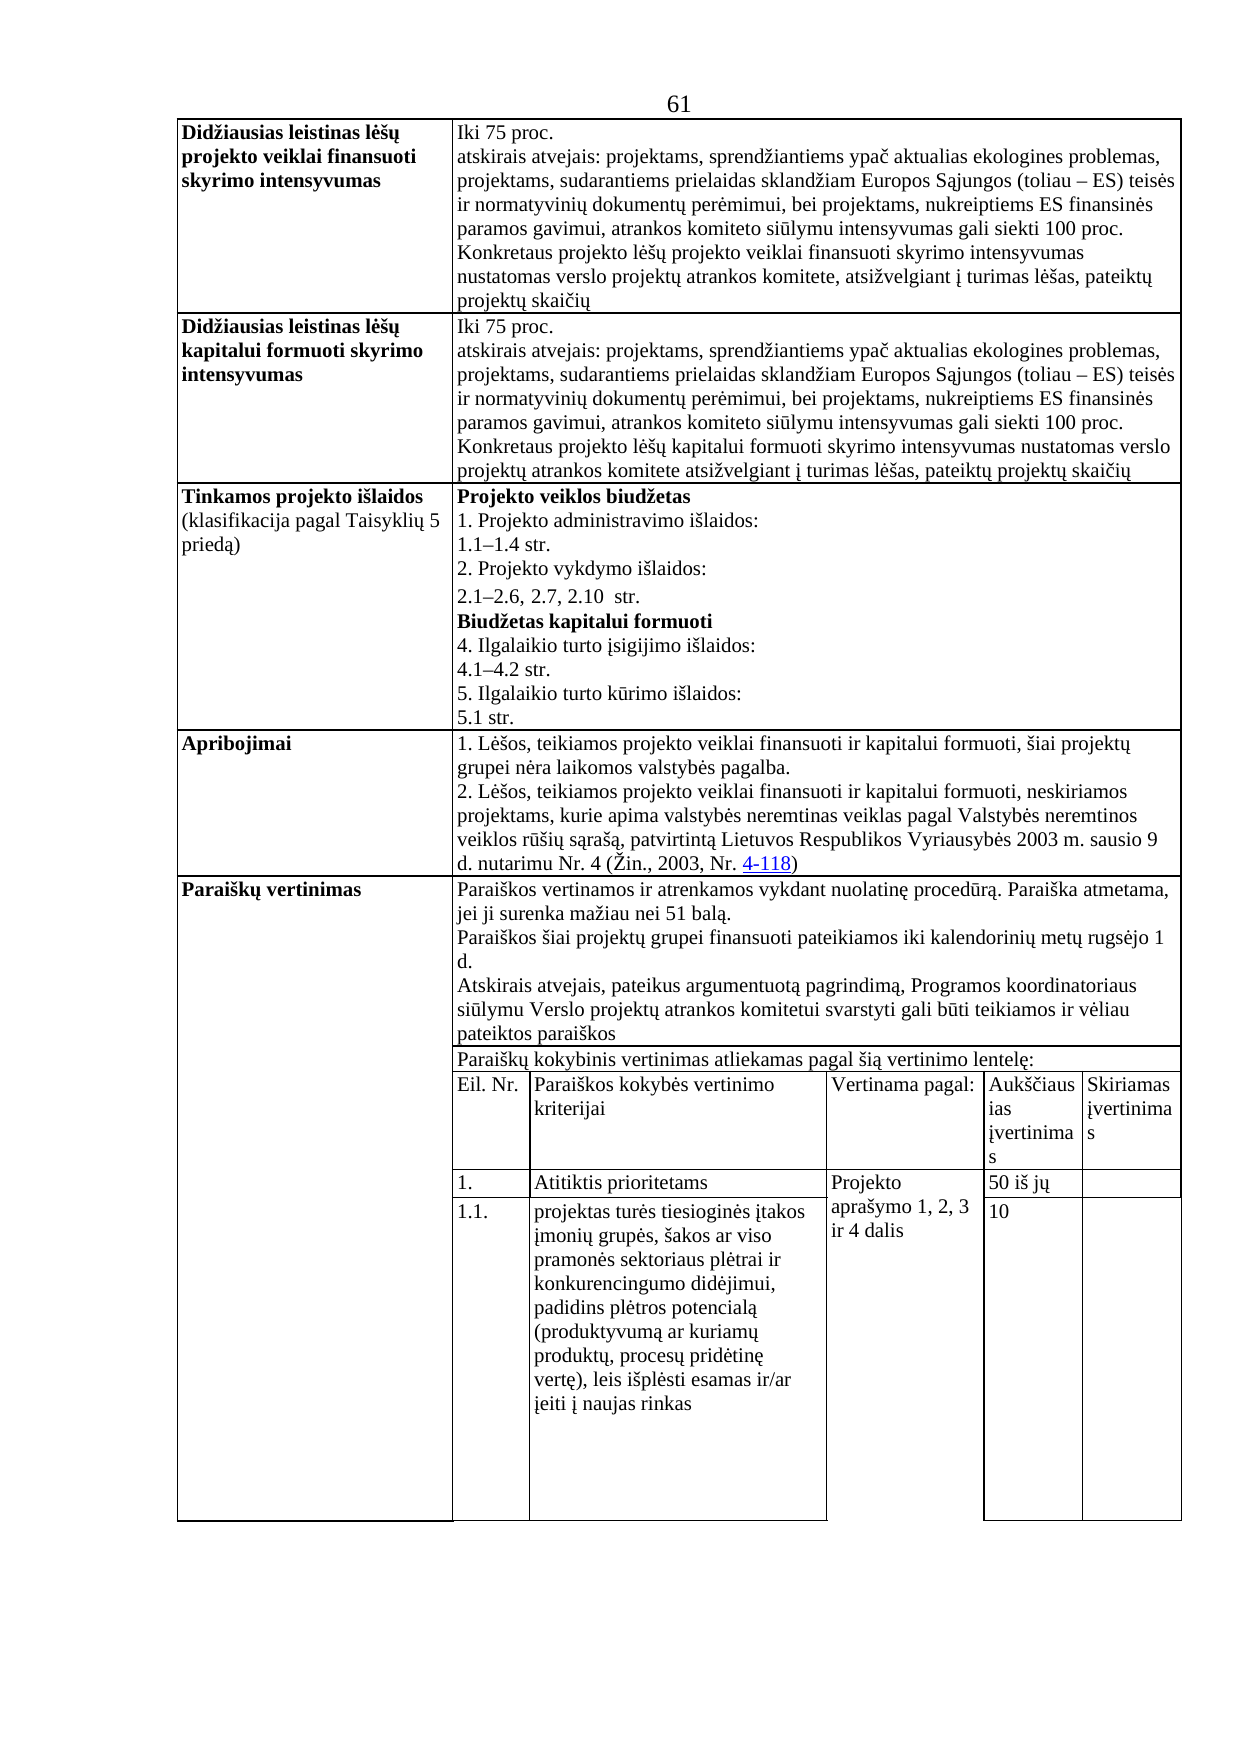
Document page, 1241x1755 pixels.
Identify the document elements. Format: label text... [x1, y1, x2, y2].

table_cell Projekto aprašymo 1, 2, 3 ir 4 dalis [827, 1170, 983, 1520]
table_cell projektas turės tiesioginės įtakos įmonių grupės, šakos ar viso pramonės sektoriaus plėtrai ir konkurencingumo didėjimui, padidins plėtros potencialą (produktyvumą ar kuriamų produktų, procesų pridėtinę vertę), leis išplėsti esamas ir/ar įeiti į naujas rinkas [530, 1198, 826, 1520]
table_cell Tinkamos projekto išlaidos (klasifikacija pagal Taisyklių 5 priedą) [178, 484, 452, 729]
table_cell Eil. Nr. [453, 1072, 529, 1168]
table_cell Didžiausias leistinas lėšų kapitalui formuoti skyrimo intensyvumas [178, 314, 452, 482]
table_cell Paraiškų kokybinis vertinimas atliekamas pagal šią vertinimo lentelę: [453, 1047, 1180, 1071]
table_cell 1.1. [453, 1198, 529, 1520]
table_cell Didžiausias leistinas lėšų projekto veiklai finansuoti skyrimo intensyvumas [178, 120, 452, 312]
table_cell Paraiškos kokybės vertinimo kriterijai [531, 1072, 826, 1168]
table_cell Atitiktis prioritetams [531, 1170, 826, 1197]
table_cell Skiriamas įvertinimas [1083, 1072, 1180, 1168]
table_cell Vertinama pagal: [827, 1072, 983, 1168]
table_cell Iki 75 proc. atskirais atvejais: projektams, sprendžiantiems ypač aktualias ekologines problemas, projektams, sudarantiems prielaidas sklandžiam Europos Sąjungos (toliau – ES) teisės ir normatyvinių dokumentų perėmimui, bei projektams, nukreiptiems ES finansinės paramos gavimui, atrankos komiteto siūlymu intensyvumas gali siekti 100 proc. Konkretaus projekto lėšų kapitalui formuoti skyrimo intensyvumas nustatomas verslo projektų atrankos komitete atsižvelgiant į turimas lėšas, pateiktų projektų skaičių [453, 314, 1180, 482]
table_cell Aukščiausias įvertinimas [985, 1072, 1082, 1168]
table_cell 50 iš jų [985, 1170, 1082, 1197]
table_cell 1. Lėšos, teikiamos projekto veiklai finansuoti ir kapitalui formuoti, šiai projektų grupei nėra laikomos valstybės pagalba. 2. Lėšos, teikiamos projekto veiklai finansuoti ir kapitalui formuoti, neskiriamos projektams, kurie apima valstybės neremtinas veiklas pagal Valstybės neremtinos veiklos rūšių sąrašą, patvirtintą Lietuvos Respublikos Vyriausybės 2003 m. sausio 9 d. nutarimu Nr. 4 (Žin., 2003, Nr. 4-118) [453, 731, 1180, 875]
table_cell 1. [453, 1170, 529, 1197]
table_cell Paraiškų vertinimas [178, 877, 452, 1520]
table_cell Paraiškos vertinamos ir atrenkamos vykdant nuolatinę procedūrą. Paraiška atmetama, jei ji surenka mažiau nei 51 balą. Paraiškos šiai projektų grupei finansuoti pateikiamos iki kalendorinių metų rugsėjo 1 d. Atskirais atvejais, pateikus argumentuotą pagrindimą, Programos koordinatoriaus siūlymu Verslo projektų atrankos komitetui svarstyti gali būti teikiamos ir vėliau pateiktos paraiškos [453, 877, 1180, 1045]
table_cell Projekto veiklos biudžetas 1. Projekto administravimo išlaidos: 1.1–1.4 str. 2. Projekto vykdymo išlaidos: 2.1–2.6, 2.7, 2.10 str. Biudžetas kapitalui formuoti 4. Ilgalaikio turto įsigijimo išlaidos: 4.1–4.2 str. 5. Ilgalaikio turto kūrimo išlaidos: 5.1 str. [453, 484, 1180, 729]
table_cell Apribojimai [178, 731, 452, 875]
table_cell [1083, 1198, 1181, 1520]
table_cell 10 [985, 1198, 1082, 1520]
table_cell Iki 75 proc. atskirais atvejais: projektams, sprendžiantiems ypač aktualias ekologines problemas, projektams, sudarantiems prielaidas sklandžiam Europos Sąjungos (toliau – ES) teisės ir normatyvinių dokumentų perėmimui, bei projektams, nukreiptiems ES finansinės paramos gavimui, atrankos komiteto siūlymu intensyvumas gali siekti 100 proc. Konkretaus projekto lėšų projekto veiklai finansuoti skyrimo intensyvumas nustatomas verslo projektų atrankos komitete, atsižvelgiant į turimas lėšas, pateiktų projektų skaičių [453, 120, 1180, 312]
table_cell [1083, 1170, 1180, 1197]
